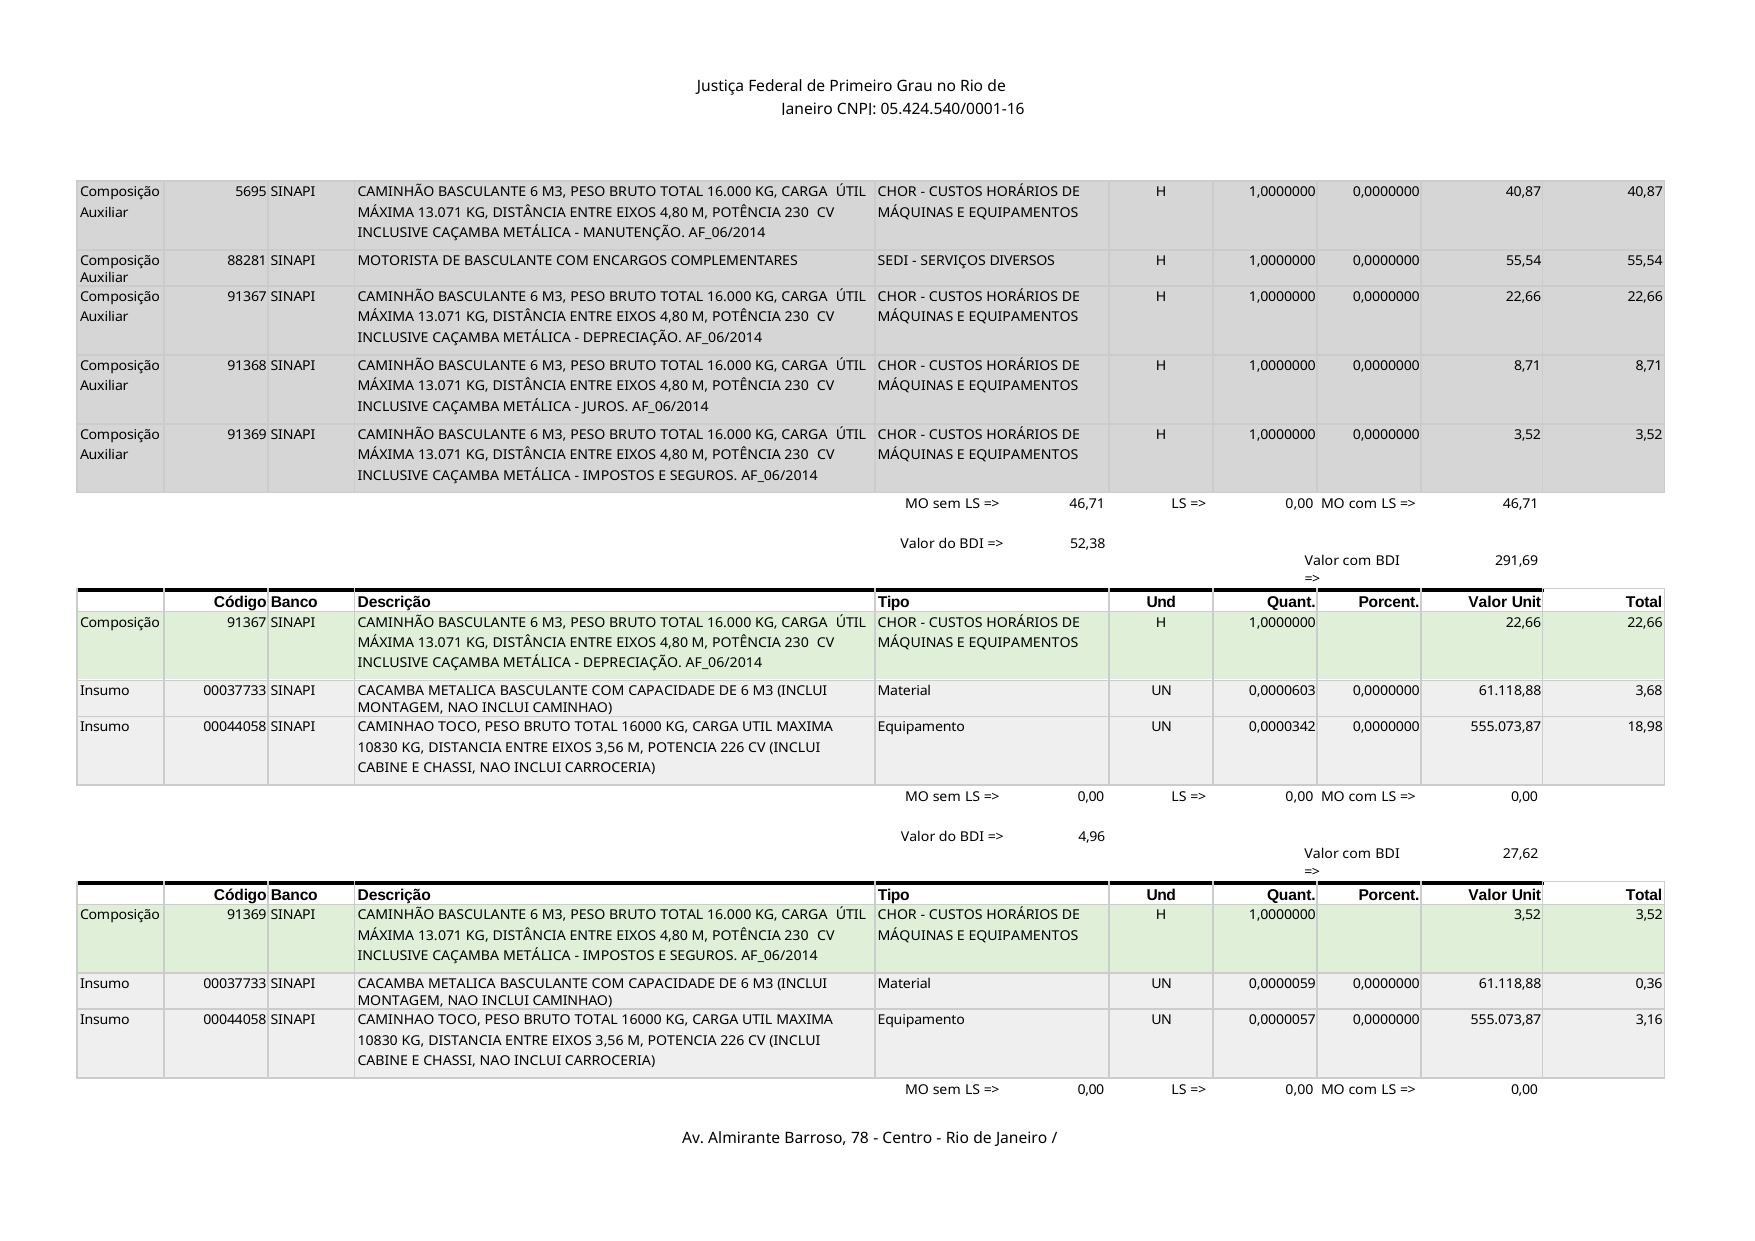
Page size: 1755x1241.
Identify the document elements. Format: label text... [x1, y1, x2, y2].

table_cell 3,16 [1543, 1010, 1664, 1077]
table_cell SINAPI [269, 251, 354, 285]
table_cell 0,0000057 [1214, 1010, 1316, 1077]
table_cell UN [1110, 974, 1212, 1008]
table_cell Insumo [78, 1010, 163, 1077]
table_cell Insumo [78, 974, 163, 1008]
table_cell H [1110, 425, 1212, 492]
table_cell CHOR - CUSTOS HORÁRIOS DE MÁQUINAS E EQUIPAMENTOS [876, 287, 1108, 354]
table_cell 91367 [165, 287, 267, 354]
table_header Tipo [876, 885, 1108, 903]
table_header Total [1543, 589, 1664, 611]
table_header 5695 [165, 182, 267, 249]
table_cell CHOR - CUSTOS HORÁRIOS DE MÁQUINAS E EQUIPAMENTOS [876, 356, 1108, 423]
table_cell UN [1110, 681, 1212, 716]
table_cell CAMINHÃO BASCULANTE 6 M3, PESO BRUTO TOTAL 16.000 KG, CARGA ÚTIL MÁXIMA 13.071 KG, DISTÂNCIA ENTRE EIXOS 4,80 M, POTÊNCIA 230 CV INCLUSIVE CAÇAMBA METÁLICA - JUROS. AF_06/2014 [355, 356, 874, 423]
table_cell 0,0000000 [1318, 251, 1420, 285]
table_cell CHOR - CUSTOS HORÁRIOS DE MÁQUINAS E EQUIPAMENTOS [876, 905, 1108, 972]
table_cell Equipamento [876, 1010, 1108, 1077]
table_cell 3,52 [1422, 905, 1542, 972]
text Valor com BDI => [1304, 844, 1417, 881]
table_cell Composição [78, 612, 163, 679]
table_cell Material [876, 974, 1108, 1008]
table_header H [1110, 182, 1212, 249]
table_cell CHOR - CUSTOS HORÁRIOS DE MÁQUINAS E EQUIPAMENTOS [876, 612, 1108, 679]
table_cell 0,0000000 [1318, 356, 1420, 423]
table_header Und [1110, 885, 1212, 903]
table_cell SINAPI [269, 425, 354, 492]
table_cell 8,71 [1422, 356, 1542, 423]
table_cell CAMINHÃO BASCULANTE 6 M3, PESO BRUTO TOTAL 16.000 KG, CARGA ÚTIL MÁXIMA 13.071 KG, DISTÂNCIA ENTRE EIXOS 4,80 M, POTÊNCIA 230 CV INCLUSIVE CAÇAMBA METÁLICA - DEPRECIAÇÃO. AF_06/2014 [355, 612, 874, 679]
table_cell 555.073,87 [1422, 717, 1542, 784]
table_cell CACAMBA METALICA BASCULANTE COM CAPACIDADE DE 6 M3 (INCLUI MONTAGEM, NAO INCLUI CAMINHAO) [355, 974, 874, 1008]
table_cell 22,66 [1422, 287, 1542, 354]
table_cell 22,66 [1543, 287, 1664, 354]
table_cell 1,0000000 [1214, 425, 1316, 492]
table_header Und [1110, 592, 1212, 611]
table_cell 0,0000059 [1214, 974, 1316, 1008]
table_cell 00037733 [165, 681, 267, 716]
table_cell SINAPI [269, 681, 354, 716]
table_cell 3,52 [1543, 425, 1664, 492]
table_cell CAMINHÃO BASCULANTE 6 M3, PESO BRUTO TOTAL 16.000 KG, CARGA ÚTIL MÁXIMA 13.071 KG, DISTÂNCIA ENTRE EIXOS 4,80 M, POTÊNCIA 230 CV INCLUSIVE CAÇAMBA METÁLICA - IMPOSTOS E SEGUROS. AF_06/2014 [355, 905, 874, 972]
table_cell 91369 [165, 425, 267, 492]
table_header Porcent. [1318, 592, 1420, 611]
table_cell Composição Auxiliar [78, 356, 163, 423]
table_cell 22,66 [1543, 612, 1664, 679]
table_cell 0,0000342 [1214, 717, 1316, 784]
table_cell 00044058 [165, 717, 267, 784]
table_cell 8,71 [1543, 356, 1664, 423]
table_cell 0,0000000 [1318, 1010, 1420, 1077]
table_header Valor Unit [1422, 885, 1542, 903]
table_cell 0,0000000 [1318, 717, 1420, 784]
table_cell SINAPI [269, 717, 354, 784]
table_cell 0,36 [1543, 974, 1664, 1008]
table_cell CHOR - CUSTOS HORÁRIOS DE MÁQUINAS E EQUIPAMENTOS [876, 425, 1108, 492]
table_header 1,0000000 [1214, 182, 1316, 249]
table_cell 22,66 [1422, 612, 1542, 679]
table_cell Composição Auxiliar [78, 287, 163, 354]
table_header Banco [269, 885, 354, 903]
table_header [78, 592, 163, 611]
table_cell H [1110, 356, 1212, 423]
table_header Descrição [355, 592, 874, 611]
table_header 0,0000000 [1318, 182, 1420, 249]
table_cell 1,0000000 [1214, 905, 1316, 972]
table_cell 3,68 [1543, 681, 1664, 716]
table_cell 61.118,88 [1422, 974, 1542, 1008]
table_cell 18,98 [1543, 717, 1664, 784]
table_cell 3,52 [1543, 905, 1664, 972]
table_cell 1,0000000 [1214, 356, 1316, 423]
table_cell SINAPI [269, 287, 354, 354]
table_cell 3,52 [1422, 425, 1542, 492]
text MO sem LS => 0,00 LS => 0,00 MO com LS => 0,00 [905, 1080, 1666, 1098]
table_cell CAMINHAO TOCO, PESO BRUTO TOTAL 16000 KG, CARGA UTIL MAXIMA 10830 KG, DISTANCIA ENTRE EIXOS 3,56 M, POTENCIA 226 CV (INCLUI CABINE E CHASSI, NAO INCLUI CARROCERIA) [355, 1010, 874, 1077]
table_cell SINAPI [269, 905, 354, 972]
text MO sem LS => 46,71 LS => 0,00 MO com LS => 46,71 [905, 494, 1666, 512]
table_header Composição Auxiliar [78, 182, 163, 249]
table_cell CAMINHAO TOCO, PESO BRUTO TOTAL 16000 KG, CARGA UTIL MAXIMA 10830 KG, DISTANCIA ENTRE EIXOS 3,56 M, POTENCIA 226 CV (INCLUI CABINE E CHASSI, NAO INCLUI CARROCERIA) [355, 717, 874, 784]
table_cell Insumo [78, 681, 163, 716]
table_header SINAPI [269, 182, 354, 249]
table_cell CAMINHÃO BASCULANTE 6 M3, PESO BRUTO TOTAL 16.000 KG, CARGA ÚTIL MÁXIMA 13.071 KG, DISTÂNCIA ENTRE EIXOS 4,80 M, POTÊNCIA 230 CV INCLUSIVE CAÇAMBA METÁLICA - IMPOSTOS E SEGUROS. AF_06/2014 [355, 425, 874, 492]
table_cell H [1110, 251, 1212, 285]
table_header Banco [269, 592, 354, 611]
text Valor do BDI => 52,38 [74, 534, 1105, 553]
table_header Descrição [355, 885, 874, 903]
table_cell 55,54 [1422, 251, 1542, 285]
table_cell SINAPI [269, 356, 354, 423]
text Valor com BDI => [1304, 551, 1417, 588]
table_cell CACAMBA METALICA BASCULANTE COM CAPACIDADE DE 6 M3 (INCLUI MONTAGEM, NAO INCLUI CAMINHAO) [355, 681, 874, 716]
table_cell CAMINHÃO BASCULANTE 6 M3, PESO BRUTO TOTAL 16.000 KG, CARGA ÚTIL MÁXIMA 13.071 KG, DISTÂNCIA ENTRE EIXOS 4,80 M, POTÊNCIA 230 CV INCLUSIVE CAÇAMBA METÁLICA - DEPRECIAÇÃO. AF_06/2014 [355, 287, 874, 354]
text 291,69 [1495, 551, 1666, 569]
text MO sem LS => 0,00 LS => 0,00 MO com LS => 0,00 [905, 787, 1666, 805]
table_cell 61.118,88 [1422, 681, 1542, 716]
table_cell 91368 [165, 356, 267, 423]
table_cell Composição [78, 905, 163, 972]
table_header 40,87 [1422, 182, 1542, 249]
table_header Código [165, 885, 267, 903]
table_header Tipo [876, 592, 1108, 611]
table_cell 00037733 [165, 974, 267, 1008]
table_header CAMINHÃO BASCULANTE 6 M3, PESO BRUTO TOTAL 16.000 KG, CARGA ÚTIL MÁXIMA 13.071 KG, DISTÂNCIA ENTRE EIXOS 4,80 M, POTÊNCIA 230 CV INCLUSIVE CAÇAMBA METÁLICA - MANUTENÇÃO. AF_06/2014 [355, 182, 874, 249]
table_cell 0,0000000 [1318, 287, 1420, 354]
table_header Código [165, 592, 267, 611]
table_cell [1318, 612, 1420, 679]
table_cell SEDI - SERVIÇOS DIVERSOS [876, 251, 1108, 285]
table_cell 1,0000000 [1214, 251, 1316, 285]
table_cell H [1110, 612, 1212, 679]
table_cell 91367 [165, 612, 267, 679]
table_cell 1,0000000 [1214, 612, 1316, 679]
table_cell 0,0000603 [1214, 681, 1316, 716]
table_cell SINAPI [269, 974, 354, 1008]
table_cell Material [876, 681, 1108, 716]
table_header Quant. [1214, 885, 1316, 903]
table_header Porcent. [1318, 885, 1420, 903]
table_cell 0,0000000 [1318, 974, 1420, 1008]
table_header 40,87 [1543, 182, 1664, 249]
table_cell Composição Auxiliar [78, 425, 163, 492]
table_cell [1318, 905, 1420, 972]
table_cell Equipamento [876, 717, 1108, 784]
table_cell Insumo [78, 717, 163, 784]
table_header Quant. [1214, 592, 1316, 611]
text Valor do BDI => 4,96 [74, 827, 1105, 846]
table_header Valor Unit [1422, 592, 1542, 611]
table_cell 0,0000000 [1318, 681, 1420, 716]
table_cell 91369 [165, 905, 267, 972]
table_cell H [1110, 287, 1212, 354]
table_cell 88281 [165, 251, 267, 285]
table_cell UN [1110, 717, 1212, 784]
table_cell Composição Auxiliar [78, 251, 163, 285]
table_header Total [1543, 882, 1664, 903]
text 27,62 [1503, 844, 1666, 862]
table_cell SINAPI [269, 1010, 354, 1077]
table_cell 55,54 [1543, 251, 1664, 285]
table_cell 555.073,87 [1422, 1010, 1542, 1077]
table_header CHOR - CUSTOS HORÁRIOS DE MÁQUINAS E EQUIPAMENTOS [876, 182, 1108, 249]
table_cell H [1110, 905, 1212, 972]
table_cell MOTORISTA DE BASCULANTE COM ENCARGOS COMPLEMENTARES [355, 251, 874, 285]
table_cell 00044058 [165, 1010, 267, 1077]
table_cell 1,0000000 [1214, 287, 1316, 354]
table_cell UN [1110, 1010, 1212, 1077]
table_header [78, 885, 163, 903]
table_cell SINAPI [269, 612, 354, 679]
table_cell 0,0000000 [1318, 425, 1420, 492]
